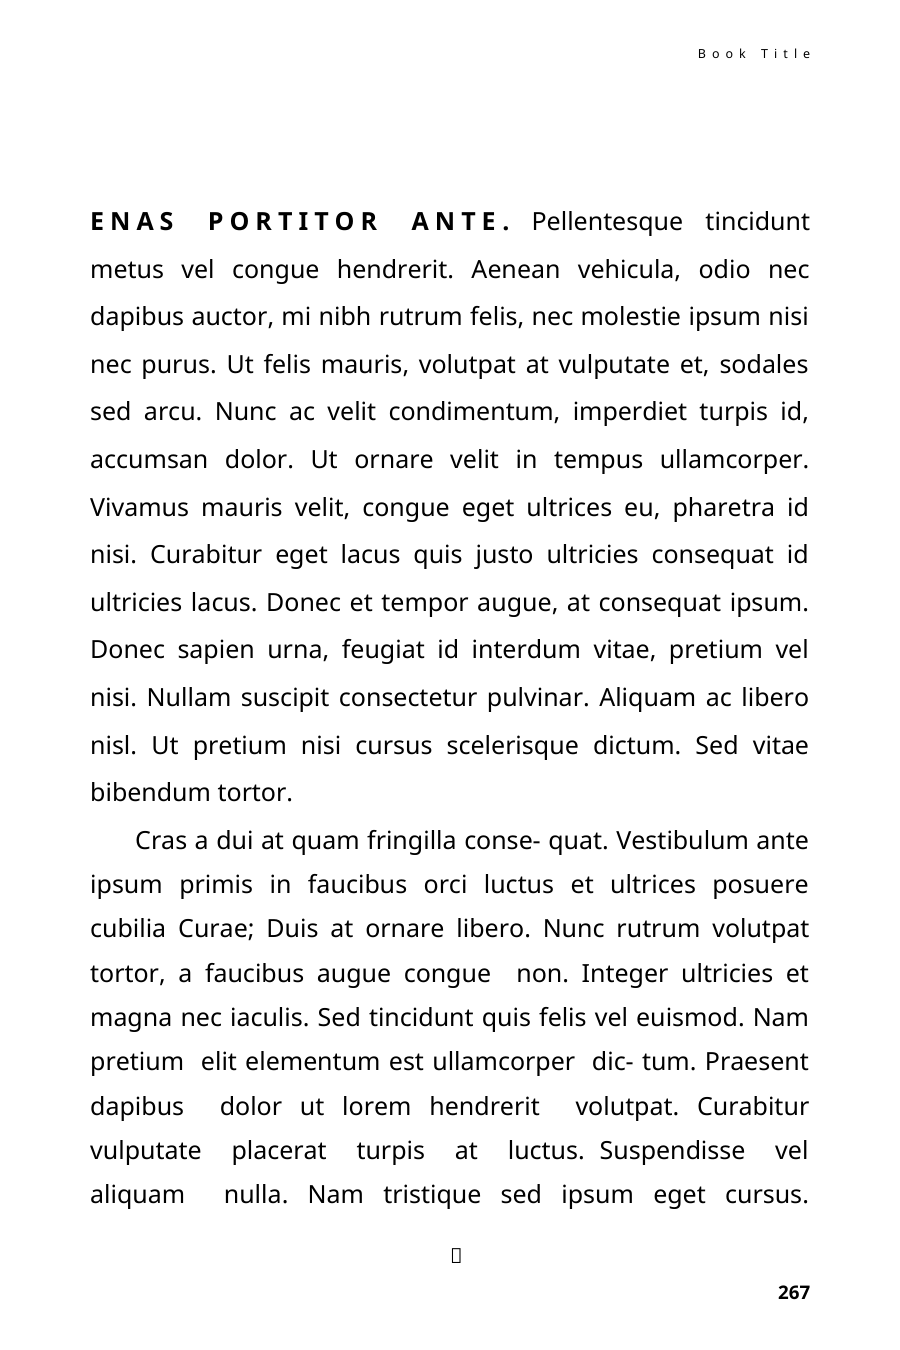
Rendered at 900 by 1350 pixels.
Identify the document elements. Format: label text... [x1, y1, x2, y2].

text ENAS PORTITOR ANTE. Pellentesque tincidunt metus vel congue hendrerit. Aenean vehicula, odio nec dapibus auctor, mi nibh rutrum felis, nec molestie ipsum nisi nec purus. Ut felis mauris, volutpat at vulputate et, sodales sed arcu. Nunc ac velit condimentum, imperdiet turpis id, accumsan dolor. Ut ornare velit in tempus ullamcorper. Vivamus mauris velit, congue eget ultrices eu, pharetra id nisi. Curabitur eget lacus quis justo ultricies consequat id ultricies lacus. Donec et tempor augue, at consequat ipsum. Donec sapien urna, feugiat id interdum vitae, pretium vel nisi. Nullam suscipit consectetur pulvinar. Aliquam ac libero nisl. Ut pretium nisi cursus scelerisque dictum. Sed vitae bibendum tortor. [90, 204, 810, 809]
text Cras a dui at quam fringilla conse- quat. Vestibulum ante ipsum primis in faucibus orci luctus et ultrices posuere cubilia Curae; Duis at ornare libero. Nunc rutrum volutpat tortor, a faucibus augue congue non. Integer ultricies et magna nec iaculis. Sed tincidunt quis felis vel euismod. Nam pretium elit elementum est ullamcorper dic- tum. Praesent dapibus dolor ut lorem hendrerit volutpat. Curabitur vulputate placerat turpis at luctus. Suspendisse vel aliquam nulla. Nam tristique sed ipsum eget cursus. [90, 822, 810, 1211]
